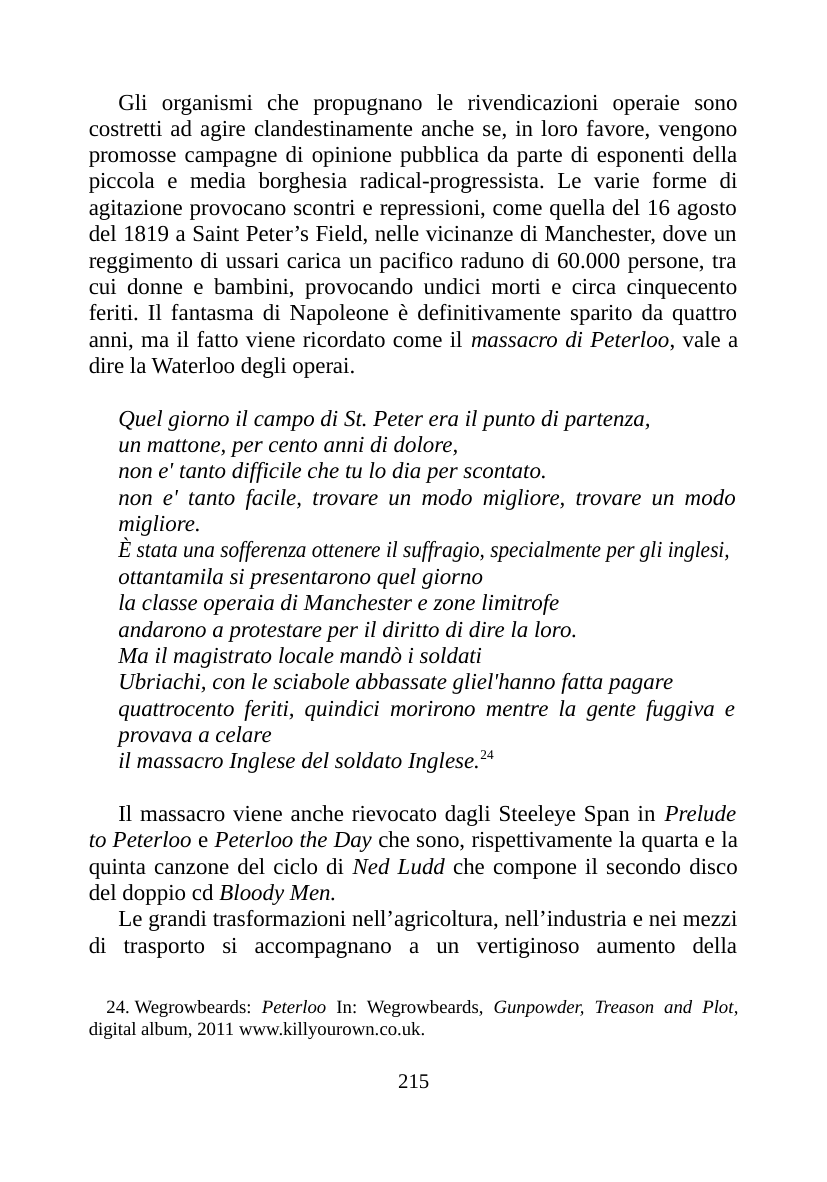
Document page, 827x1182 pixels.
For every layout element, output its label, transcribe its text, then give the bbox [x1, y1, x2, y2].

text ottantamila si presentarono quel giorno [118, 563, 738, 589]
text quattrocento feriti, quindici morirono mentre la gente fuggiva e provava a celare [118, 695, 738, 747]
text Ubriachi, con le sciabole abbassate gliel'hanno fatta pagare [118, 668, 738, 695]
text non e' tanto difficile che tu lo dia per scontato. [118, 457, 738, 484]
text Il massacro viene anche rievocato dagli Steeleye Span in Prelude to Peterloo e Peterloo the Day che sono, rispettivamente la quarta e la quinta canzone del ciclo di Ned Ludd che compone il secondo disco del doppio cd Bloody Men. [88, 800, 738, 906]
text Quel giorno il campo di St. Peter era il punto di partenza, [118, 405, 738, 431]
text la classe operaia di Manchester e zone limitrofe [118, 589, 738, 616]
text non e' tanto facile, trovare un modo migliore, trovare un modo migliore. [118, 484, 738, 537]
text Gli organismi che propugnano le rivendicazioni operaie sono costretti ad agire clandestinamente anche se, in loro favore, vengono promosse campagne di opinione pubblica da parte di esponenti della piccola e media borghesia radical-progressista. Le varie forme di agitazione provocano scontri e repressioni, come quella del 16 agosto del 1819 a Saint Peter’s Field, nelle vicinanze di Manchester, dove un reggimento di ussari carica un pacifico raduno di 60.000 persone, tra cui donne e bambini, provocando undici morti e circa cinquecento feriti. Il fantasma di Napoleone è definitivamente sparito da quattro anni, ma il fatto viene ricordato come il massacro di Peterloo, vale a dire la Waterloo degli operai. [88, 88, 738, 378]
text il massacro Inglese del soldato Inglese. [118, 747, 738, 774]
text Le grandi trasformazioni nell’agricoltura, nell’industria e nei mezzi di trasporto si accompagnano a un vertiginoso aumento della [88, 906, 738, 958]
text Wegrowbeards: Peterloo In: Wegrowbeards, Gunpowder, Treason and Plot, digital album, 2011 www.killyourown.co.uk. [88, 996, 738, 1039]
text Ma il magistrato locale mandò i soldati [118, 642, 738, 668]
text È stata una sofferenza ottenere il suffragio, specialmente per gli inglesi, [118, 537, 738, 563]
text andarono a protestare per il diritto di dire la loro. [118, 616, 738, 642]
text un mattone, per cento anni di dolore, [118, 431, 738, 457]
